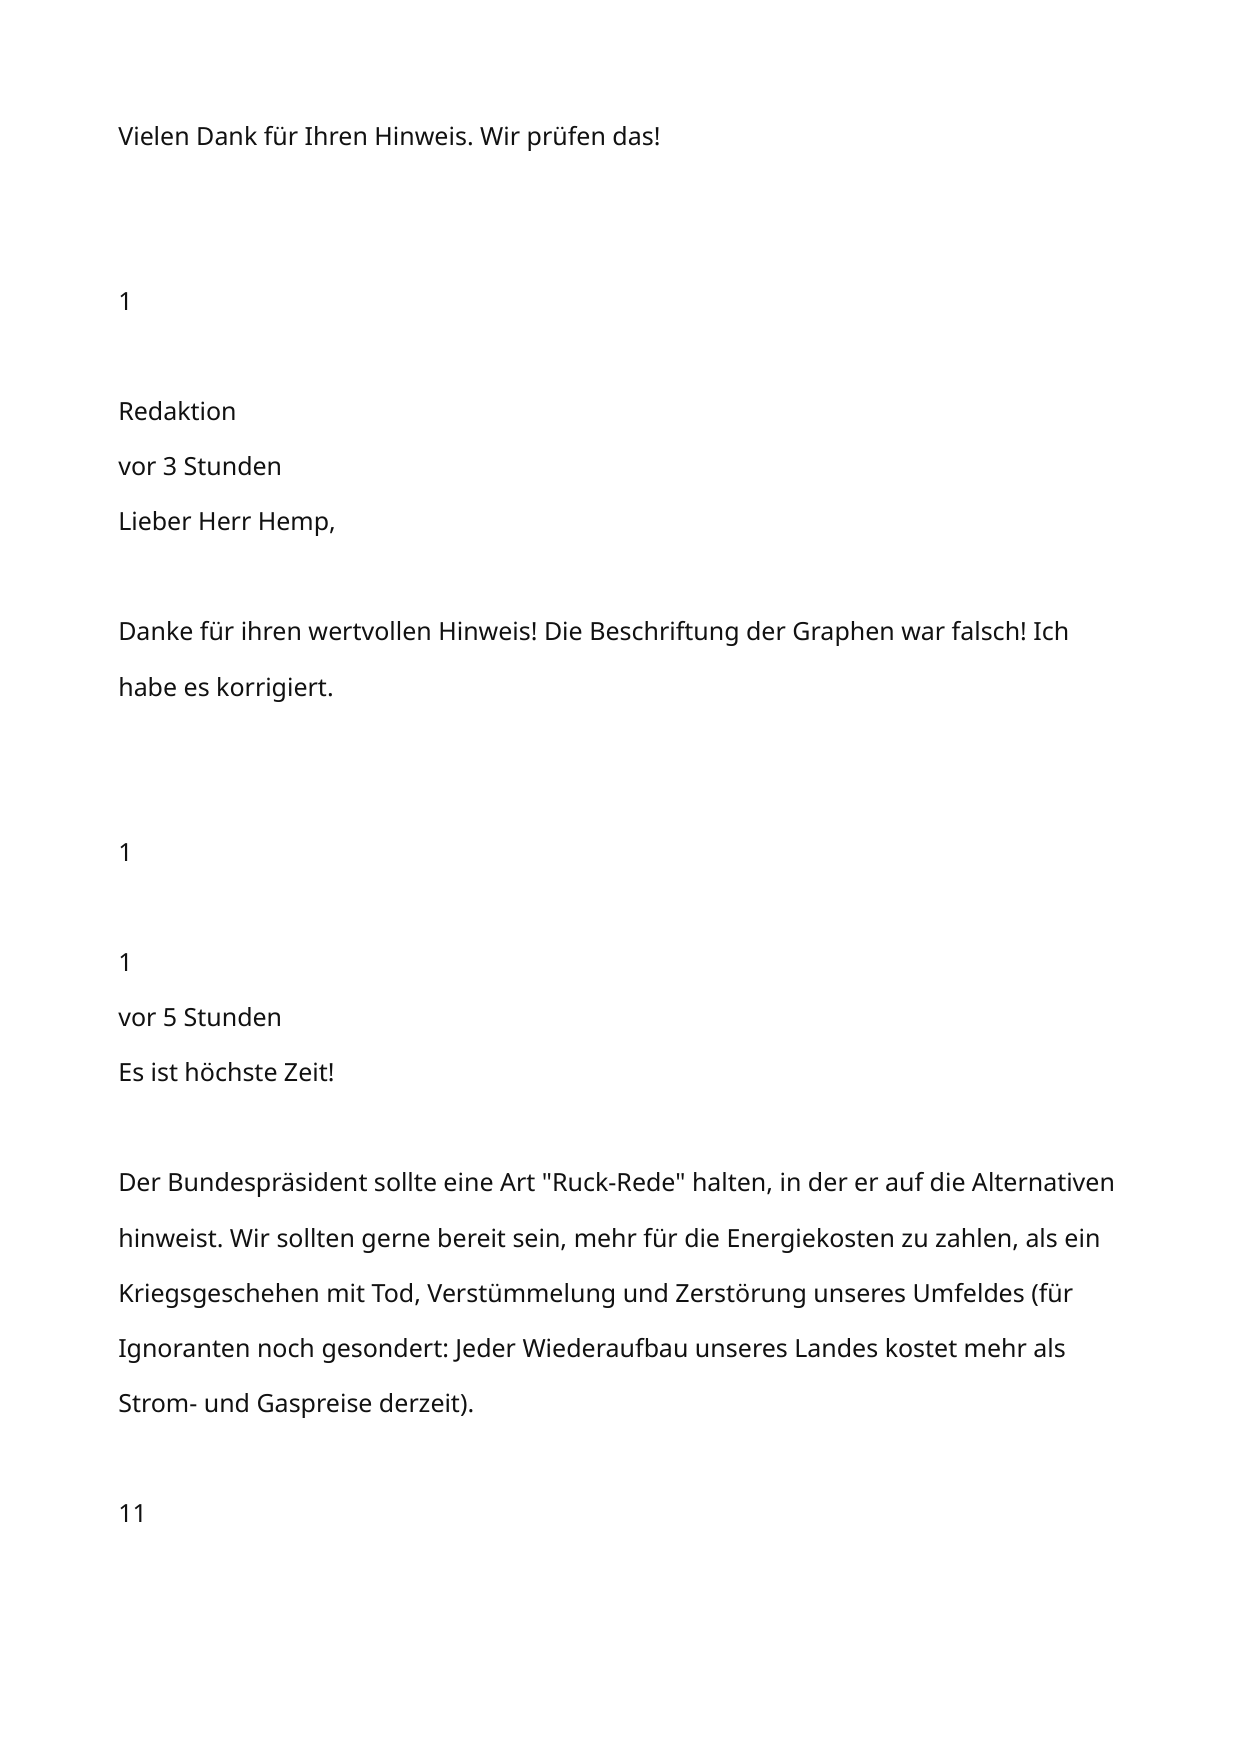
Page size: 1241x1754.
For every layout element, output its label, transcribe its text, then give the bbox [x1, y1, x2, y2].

text Vielen Dank für Ihren Hinweis. Wir prüfen das! [118, 118, 1122, 152]
text Danke für ihren wertvollen Hinweis! Die Beschriftung der Graphen war falsch! Ich habe es korrigiert. [118, 614, 1122, 703]
text 1 [118, 283, 1122, 317]
text vor 5 Stunden [118, 1000, 1122, 1034]
text Redaktion [118, 394, 1122, 428]
text 11 [118, 1496, 1122, 1530]
text vor 3 Stunden [118, 449, 1122, 483]
text 1 [118, 945, 1122, 979]
text 1 [118, 834, 1122, 868]
text Der Bundespräsident sollte eine Art "Ruck-Rede" halten, in der er auf die Alternativen hinweist. Wir sollten gerne bereit sein, mehr für die Energiekosten zu zahlen, als ein Kriegsgeschehen mit Tod, Verstümmelung und Zerstörung unseres Umfeldes (für Ignoranten noch gesondert: Jeder Wiederaufbau unseres Landes kostet mehr als Strom- und Gaspreise derzeit). [118, 1165, 1122, 1419]
text Es ist höchste Zeit! [118, 1055, 1122, 1089]
text Lieber Herr Hemp, [118, 504, 1122, 538]
